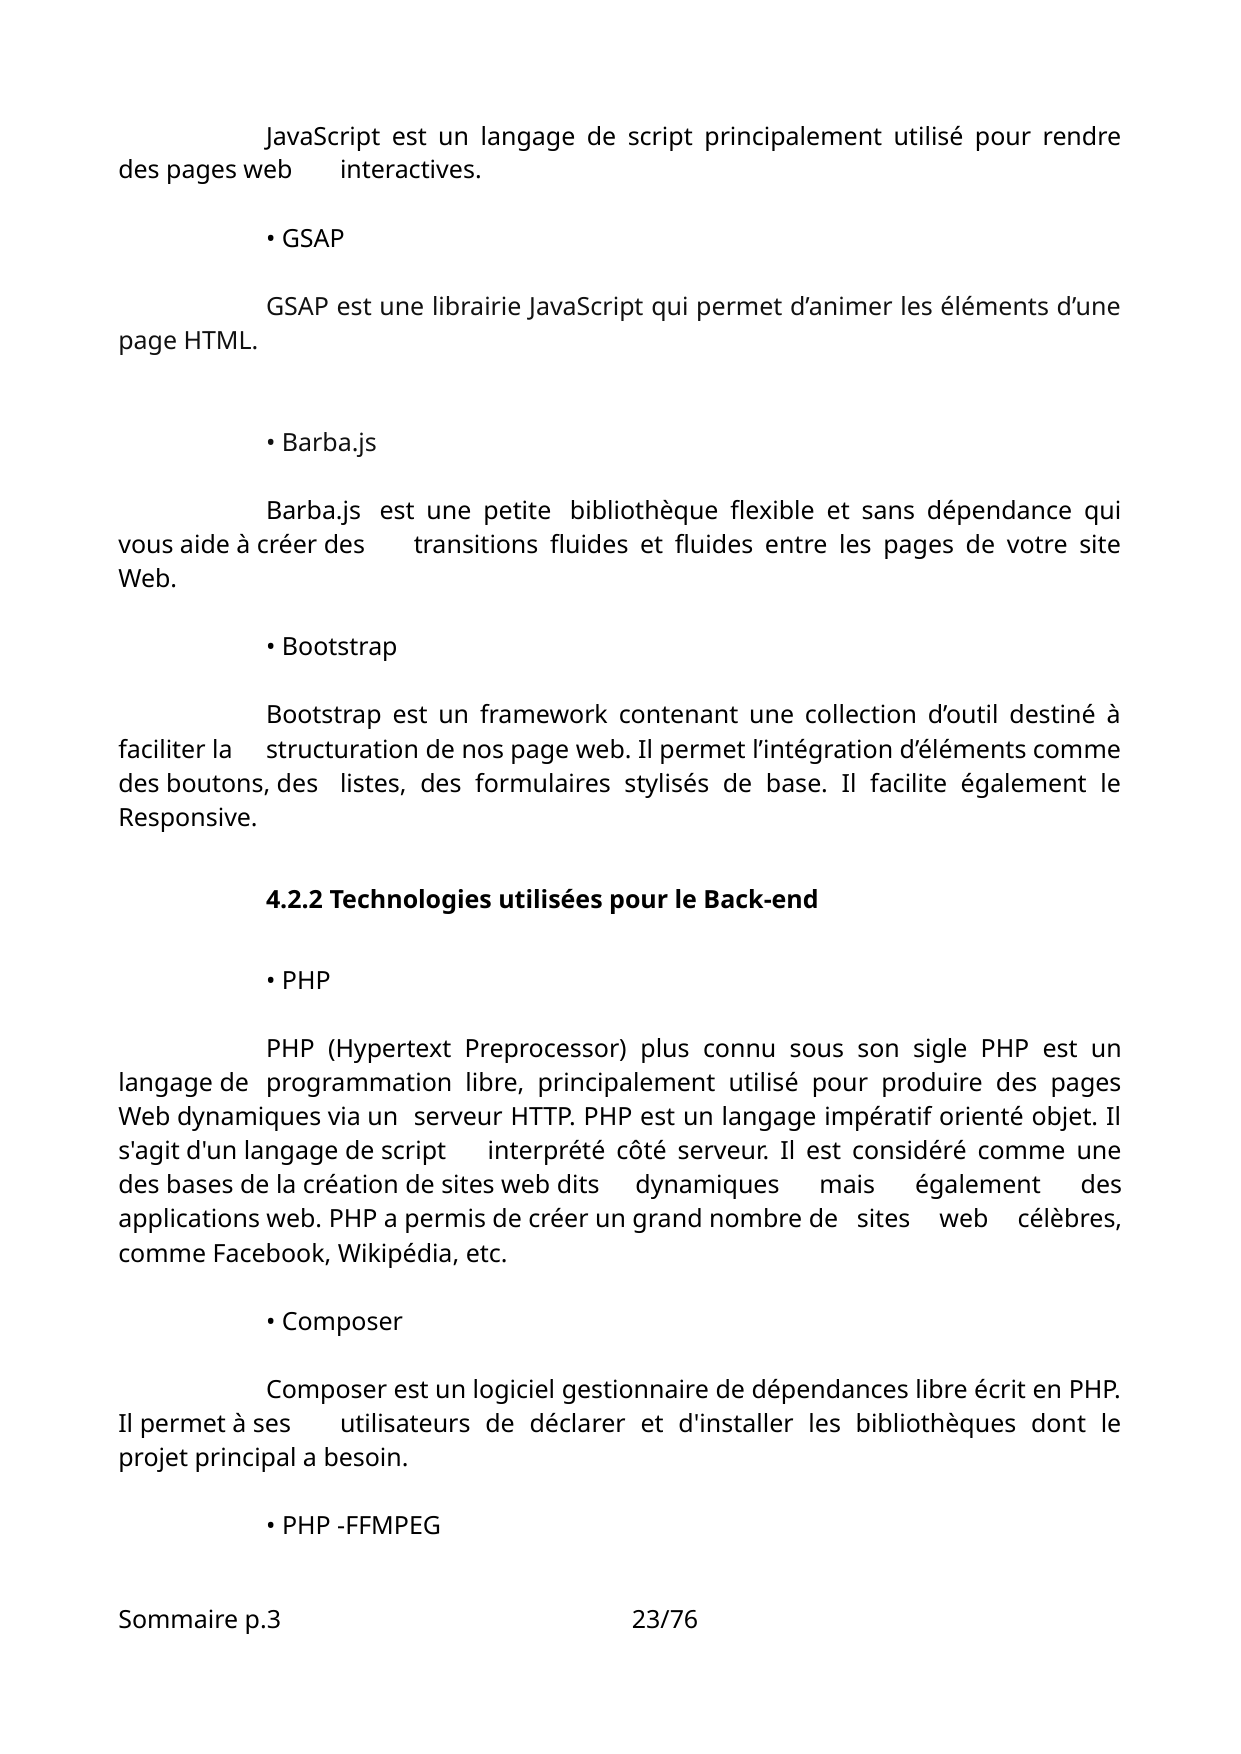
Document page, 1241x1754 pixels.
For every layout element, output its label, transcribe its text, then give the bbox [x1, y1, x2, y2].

text JavaScript est un langage de script principalement utilisé pour rendre des pages web interactives. [118, 118, 1122, 186]
text • PHP -FFMPEG [118, 1508, 1122, 1542]
text • Bootstrap [118, 629, 1122, 663]
text Composer est un logiciel gestionnaire de dépendances libre écrit en PHP. Il permet à ses utilisateurs de déclarer et d'installer les bibliothèques dont le projet principal a besoin. [118, 1371, 1122, 1474]
text Bootstrap est un framework contenant une collection d’outil destiné à faciliter la structuration de nos page web. Il permet l’intégration d’éléments comme des boutons, des listes, des formulaires stylisés de base. Il facilite également le Responsive. [118, 697, 1122, 833]
text Barba.js est une petite bibliothèque flexible et sans dépendance qui vous aide à créer des transitions fluides et fluides entre les pages de votre site Web. [118, 493, 1122, 595]
subtitle 4.2.2 Technologies utilisées pour le Back-end [118, 882, 1122, 916]
text • Composer [118, 1303, 1122, 1337]
text PHP (Hypertext Preprocessor) plus connu sous son sigle PHP est un langage de programmation libre, principalement utilisé pour produire des pages Web dynamiques via un serveur HTTP. PHP est un langage impératif orienté objet. Il s'agit d'un langage de script interprété côté serveur. Il est considéré comme une des bases de la création de sites web dits dynamiques mais également des applications web. PHP a permis de créer un grand nombre de sites web célèbres, comme Facebook, Wikipédia, etc. [118, 1031, 1122, 1269]
text • Barba.js [118, 425, 1122, 459]
text • PHP [118, 963, 1122, 997]
text GSAP est une librairie JavaScript qui permet d’animer les éléments d’une page HTML. [118, 288, 1122, 357]
text • GSAP [118, 220, 1122, 254]
